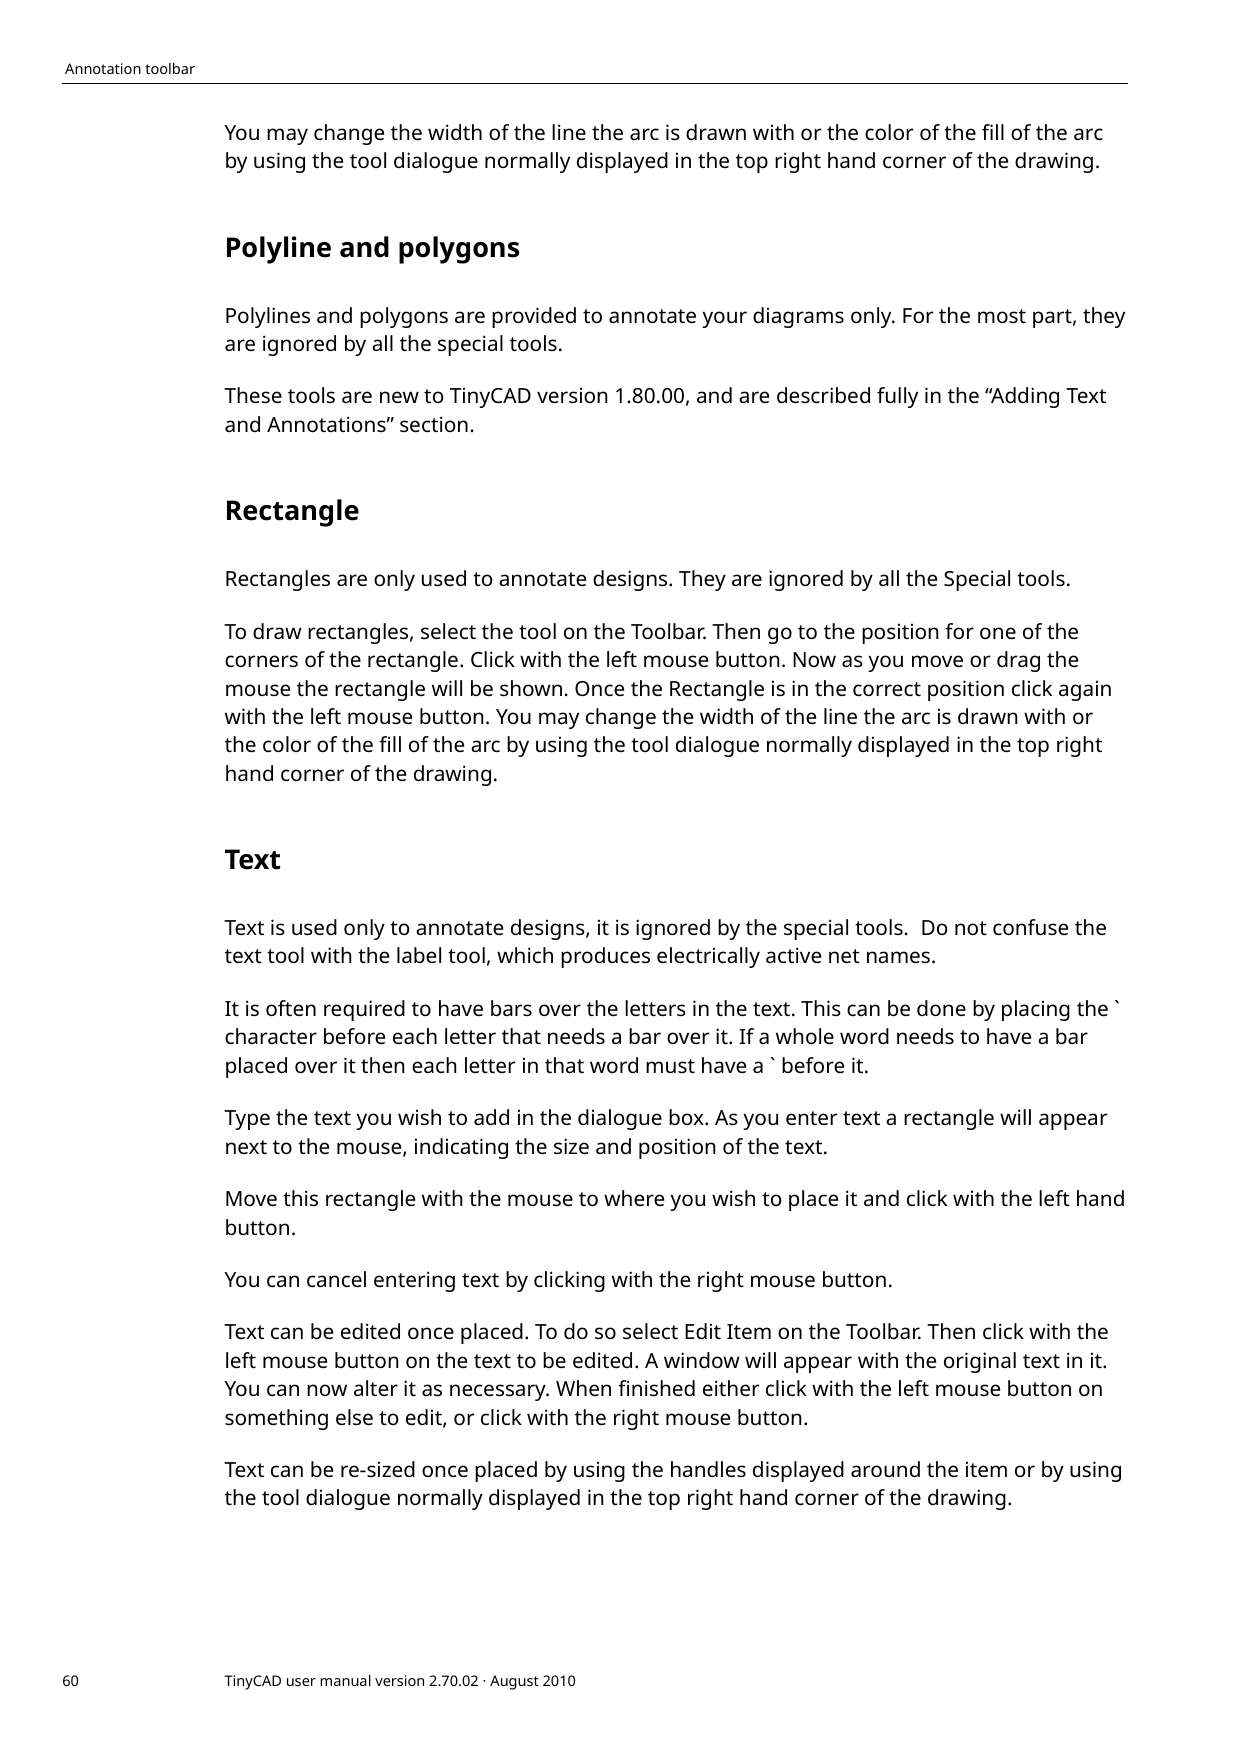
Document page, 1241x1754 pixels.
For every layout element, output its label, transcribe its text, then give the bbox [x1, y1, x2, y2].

subtitle Text [224, 841, 1128, 878]
text It is often required to have bars over the letters in the text. This can be done by placing the ` character before each letter that needs a bar over it. If a whole word needs to have a bar placed over it then each letter in that word must have a ` before it. [224, 994, 1128, 1079]
text You may change the width of the line the arc is drawn with or the color of the fill of the arc by using the tool dialogue normally displayed in the top right hand corner of the drawing. [224, 118, 1128, 175]
text Polylines and polygons are provided to annotate your diagrams only. For the most part, they are ignored by all the special tools. [224, 301, 1128, 358]
text To draw rectangles, select the tool on the Toolbar. Then go to the position for one of the corners of the rectangle. Click with the left mouse button. Now as you move or drag the mouse the rectangle will be shown. Once the Rectangle is in the correct position click again with the left mouse button. You may change the width of the line the arc is drawn with or the color of the fill of the arc by using the tool dialogue normally displayed in the top right hand corner of the drawing. [224, 617, 1128, 787]
subtitle Polyline and polygons [224, 228, 1128, 265]
text You can cancel entering text by clicking with the right mouse button. [224, 1265, 1128, 1293]
text Rectangles are only used to annotate designs. They are ignored by all the Special tools. [224, 564, 1128, 593]
text These tools are new to TinyCAD version 1.80.00, and are described fully in the “Adding Text and Annotations” section. [224, 382, 1128, 438]
text Text is used only to annotate designs, it is ignored by the special tools. Do not confuse the text tool with the label tool, which produces electrically active net names. [224, 913, 1128, 970]
text Text can be edited once placed. To do so select Edit Item on the Toolbar. Then click with the left mouse button on the text to be edited. A window will appear with the original text in it. You can now alter it as necessary. When finished either click with the left mouse button on something else to edit, or click with the right mouse button. [224, 1317, 1128, 1431]
text Text can be re-sized once placed by using the handles displayed around the item or by using the tool dialogue normally displayed in the top right hand corner of the drawing. [224, 1455, 1128, 1512]
text Move this rectangle with the mouse to where you wish to place it and click with the left hand button. [224, 1184, 1128, 1241]
subtitle Rectangle [224, 492, 1128, 529]
text Type the text you wish to add in the dialogue box. As you enter text a rectangle will appear next to the mouse, indicating the size and position of the text. [224, 1103, 1128, 1160]
